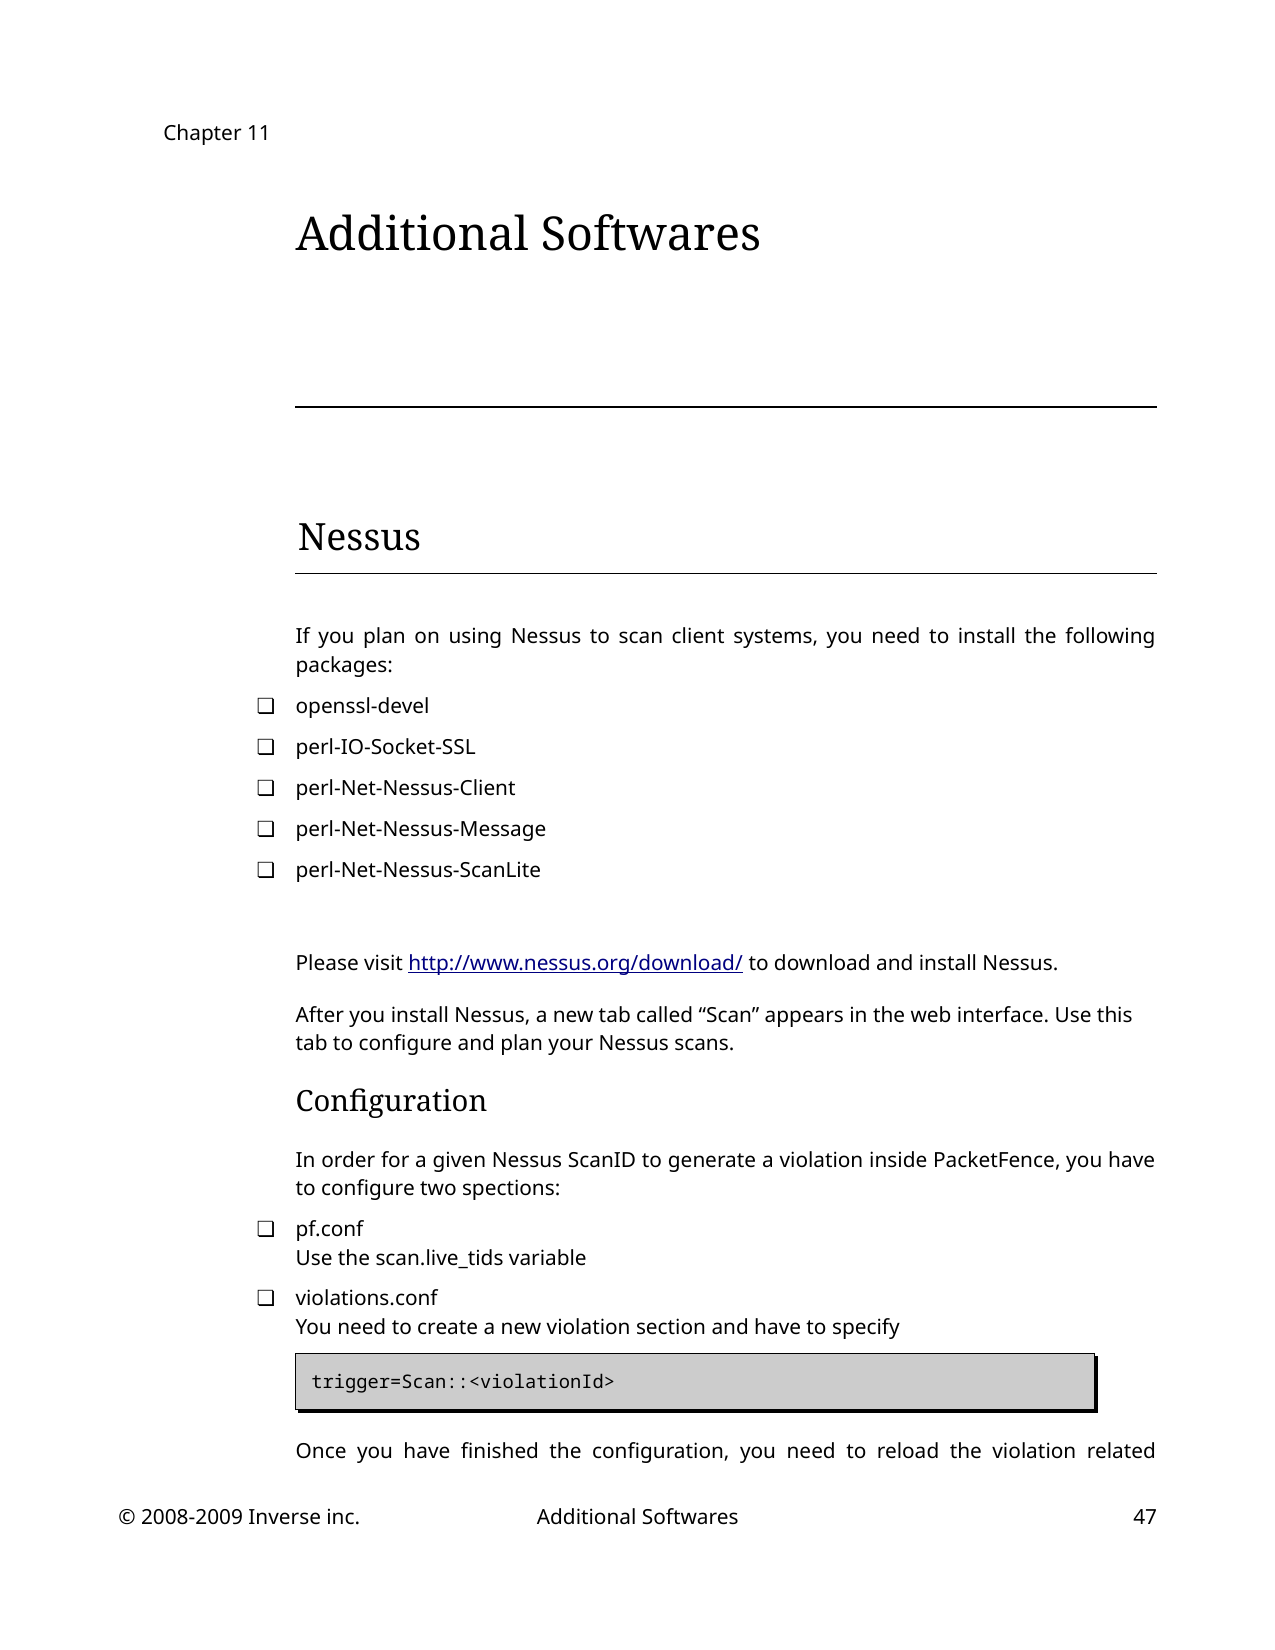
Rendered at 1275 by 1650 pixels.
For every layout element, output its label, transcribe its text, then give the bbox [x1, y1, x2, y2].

text If you plan on using Nessus to scan client systems, you need to install the following packages: [295, 622, 1157, 678]
subtitle Additional Softwares [295, 201, 1157, 406]
list ❏ perl-IO-Socket-SSL [256, 732, 1157, 760]
subtitle Nessus [295, 510, 1157, 573]
list ❏ pf.conf Use the scan.live_tids variable [256, 1214, 1157, 1271]
list ❏ violations.conf You need to create a new violation section and have to specify [256, 1283, 1157, 1340]
list ❏ openssl-devel [256, 691, 1157, 719]
list ❏ perl-Net-Nessus-ScanLite [256, 855, 1157, 883]
text Please visit http://www.nessus.org/download/ to download and install Nessus. [295, 948, 1157, 976]
subtitle Configuration [295, 1080, 1157, 1120]
text In order for a given Nessus ScanID to generate a violation inside PacketFence, you have to configure two spections: [295, 1145, 1157, 1202]
text After you install Nessus, a new tab called “Scan” appears in the web interface. Use this tab to configure and plan your Nessus scans. [295, 1000, 1157, 1057]
text trigger=Scan::<violationId> [296, 1354, 1094, 1409]
text Once you have finished the configuration, you need to reload the violation related [295, 1437, 1157, 1465]
list ❏ perl-Net-Nessus-Client [256, 773, 1157, 801]
list ❏ perl-Net-Nessus-Message [256, 814, 1157, 842]
